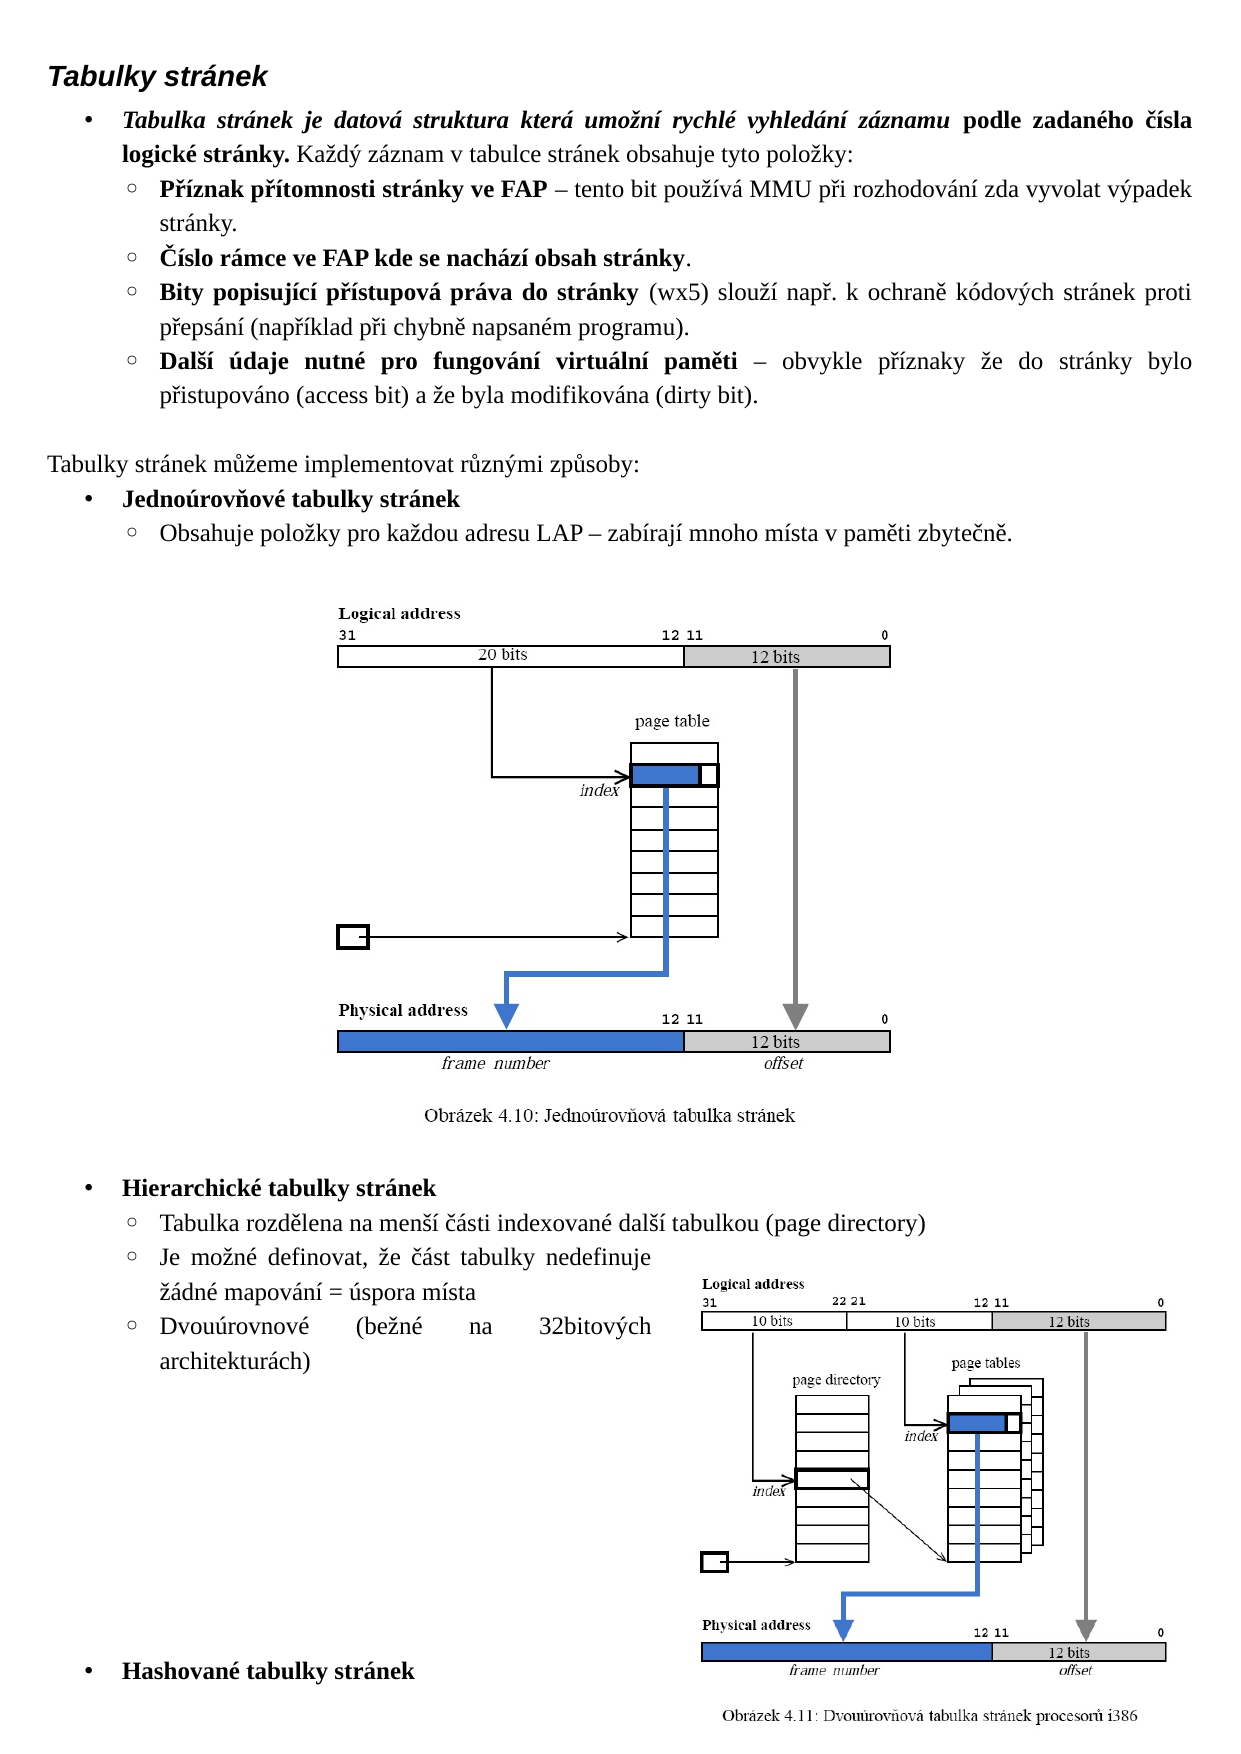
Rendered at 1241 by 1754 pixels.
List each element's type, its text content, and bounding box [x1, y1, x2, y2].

list Tabulka rozdělena na menší části indexované další tabulkou (page directory) [122, 1208, 1193, 1237]
list Je možné definovat, že část tabulky nedefinuje žádné mapování = úspora místa [122, 1242, 1193, 1306]
text Tabulky stránek můžeme implementovat různými způsoby: [47, 449, 1193, 478]
list [652, 1253, 1209, 1745]
list Jednoúrovňové tabulky stránek [84, 484, 1193, 513]
picture [668, 1262, 1193, 1736]
list Dvouúrovnové (bežné na 32bitových architekturách) [122, 1311, 652, 1375]
list Tabulka stránek je datová struktura která umožní rychlé vyhledání záznamu podle zadaného čísla logické stránky. Každý záznam v tabulce stránek obsahuje tyto položky: [84, 105, 1193, 168]
list Příznak přítomnosti stránky ve FAP – tento bit používá MMU při rozhodování zda vyvolat výpadek stránky. [122, 174, 1193, 237]
list Hierarchické tabulky stránek [84, 1173, 1193, 1202]
list Další údaje nutné pro fungování virtuální paměti – obvykle příznaky že do stránky bylo přistupováno (access bit) a že byla modifikována (dirty bit). [122, 346, 1193, 409]
subtitle Tabulky stránek [47, 59, 1193, 92]
picture [280, 573, 922, 1149]
list Hashované tabulky stránek [84, 1656, 652, 1685]
list Obsahuje položky pro každou adresu LAP – zabírají mnoho místa v paměti zbytečně. [122, 518, 1193, 547]
list Bity popisující přístupová práva do stránky (wx5) slouží např. k ochraně kódových stránek proti přepsání (například při chybně napsaném programu). [122, 277, 1193, 340]
list Číslo rámce ve FAP kde se nachází obsah stránky. [122, 243, 1193, 271]
